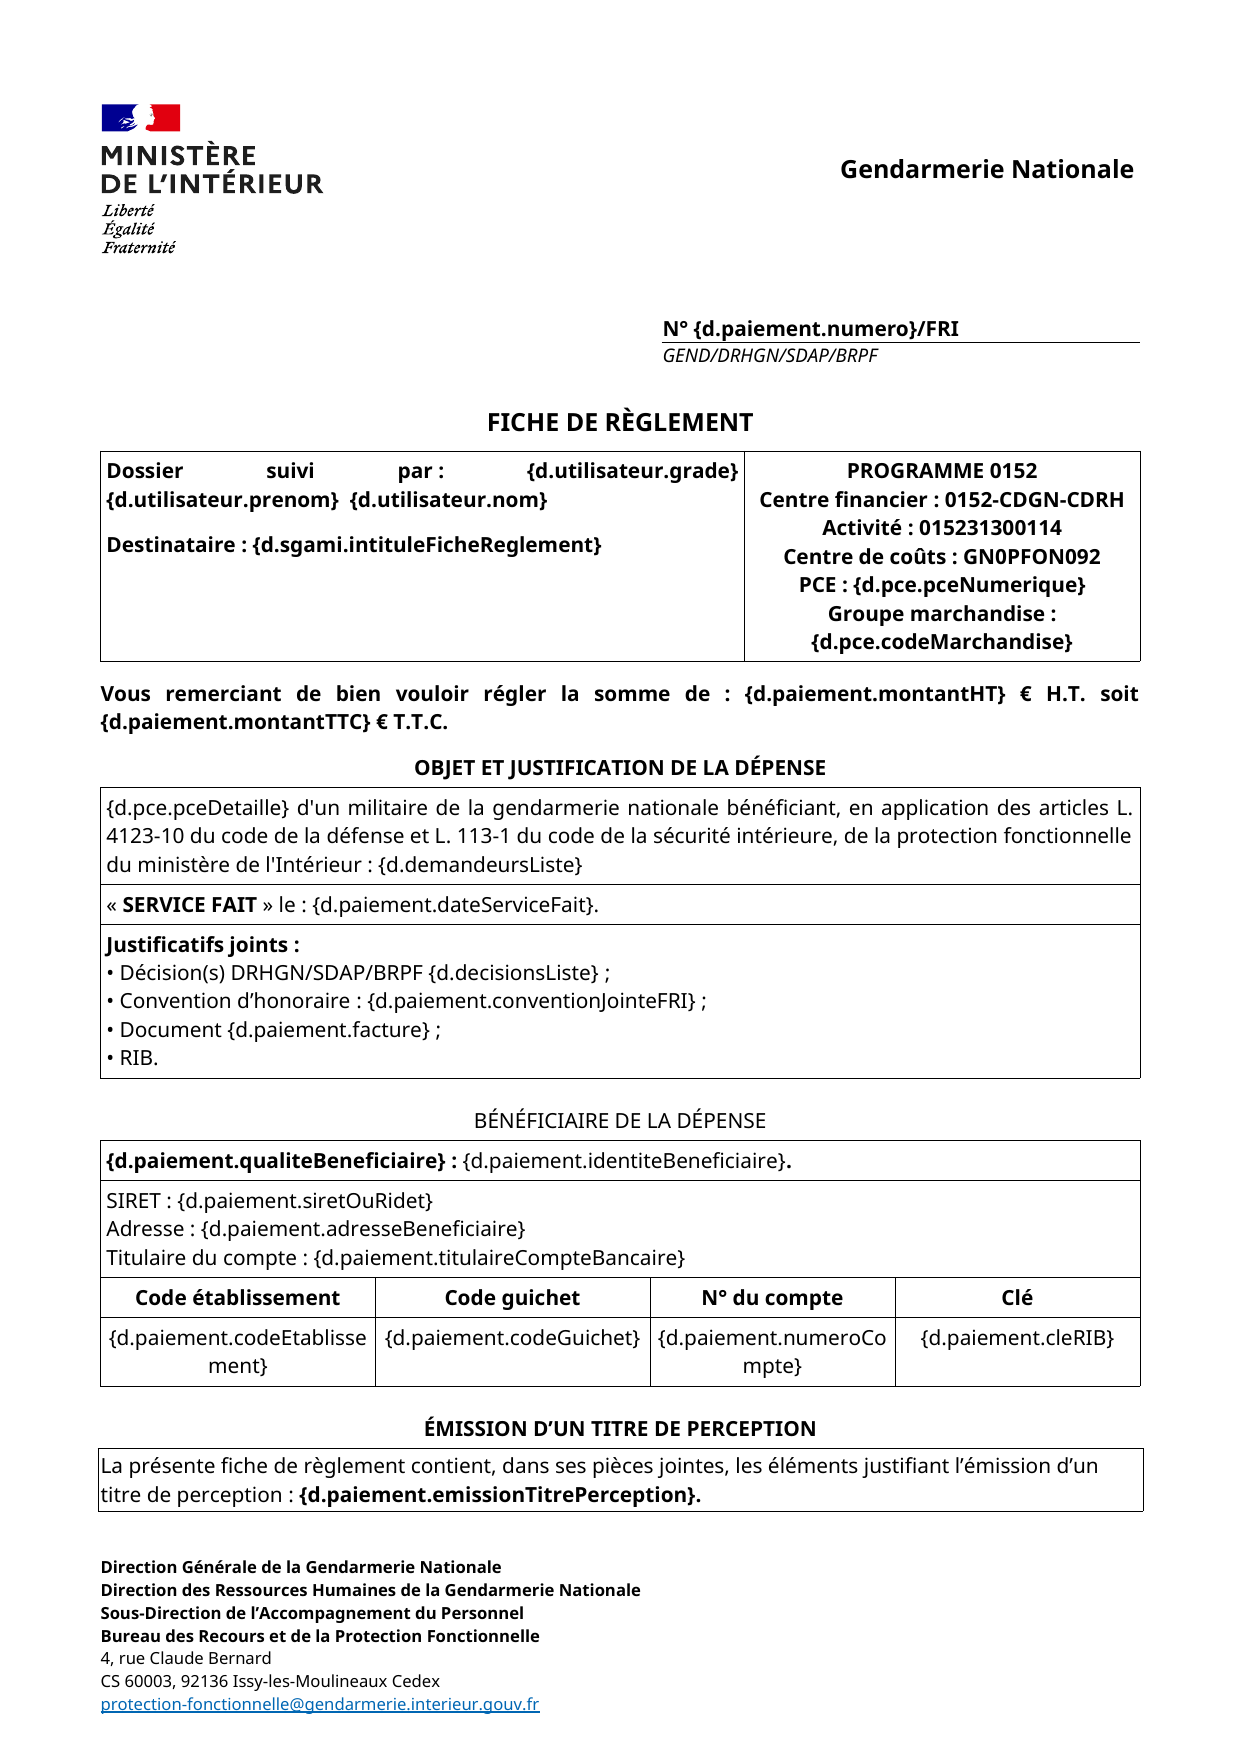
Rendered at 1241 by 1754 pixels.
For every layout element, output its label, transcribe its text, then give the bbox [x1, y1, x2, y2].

table_cell Code guichet [376, 1278, 650, 1317]
table_cell Code établissement [101, 1278, 375, 1317]
table_cell Justificatifs joints : • Décision(s) DRHGN/SDAP/BRPF {d.decisionsListe} ; • Convention d’honoraire : {d.paiement.conventionJointeFRI} ; • Document {d.paiement.facture} ; • RIB. [101, 925, 1140, 1078]
table_header N° {d.paiement.numero}/FRI [662, 314, 1140, 342]
text La présente fiche de règlement contient, dans ses pièces jointes, les éléments justifiant l’émission d’un titre de perception : {d.paiement.emissionTitrePerception}. [99, 1449, 1143, 1511]
table_header PROGRAMME 0152 Centre financier : 0152-CDGN-CDRH Activité : 015231300114 Centre de coûts : GN0PFON092 PCE : {d.pce.pceNumerique} Groupe marchandise : {d.pce.codeMarchandise} [745, 452, 1140, 661]
table_header [100, 314, 662, 376]
table_cell Clé [896, 1278, 1140, 1317]
table_cell {d.paiement.codeGuichet} [376, 1318, 650, 1386]
text BÉNÉFICIAIRE DE LA DÉPENSE [100, 1106, 1140, 1134]
table_header Dossier suivi par : {d.utilisateur.grade} {d.utilisateur.prenom} {d.utilisateur.nom} Destinataire : {d.sgami.intituleFicheReglement} [101, 452, 744, 661]
table_cell « SERVICE FAIT » le : {d.paiement.dateServiceFait}. [101, 885, 1140, 924]
table_header {d.pce.pceDetaille} d'un militaire de la gendarmerie nationale bénéficiant, en application des articles L. 4123-10 du code de la défense et L. 113-1 du code de la sécurité intérieure, de la protection fonctionnelle du ministère de l'Intérieur : {d.demandeursListe} [101, 788, 1140, 884]
text Vous remerciant de bien vouloir régler la somme de : {d.paiement.montantHT} € H.T. soit {d.paiement.montantTTC} € T.T.C. [100, 679, 1140, 736]
text OBJET ET JUSTIFICATION DE LA DÉPENSE [100, 753, 1140, 781]
table_header {d.paiement.qualiteBeneficiaire} : {d.paiement.identiteBeneficiaire}. [101, 1141, 1140, 1180]
text ÉMISSION D’UN TITRE DE PERCEPTION [100, 1414, 1140, 1443]
table_cell {d.paiement.numeroCompte} [651, 1318, 895, 1386]
table_cell N° du compte [651, 1278, 895, 1317]
table_cell SIRET : {d.paiement.siretOuRidet} Adresse : {d.paiement.adresseBeneficiaire} Titulaire du compte : {d.paiement.titulaireCompteBancaire} [101, 1181, 1140, 1277]
text FICHE DE RÈGLEMENT [100, 405, 1140, 439]
table_cell {d.paiement.codeEtablissement} [101, 1318, 375, 1386]
table_cell {d.paiement.cleRIB} [896, 1318, 1140, 1386]
table_cell GEND/DRHGN/SDAP/BRPF [662, 343, 1140, 376]
